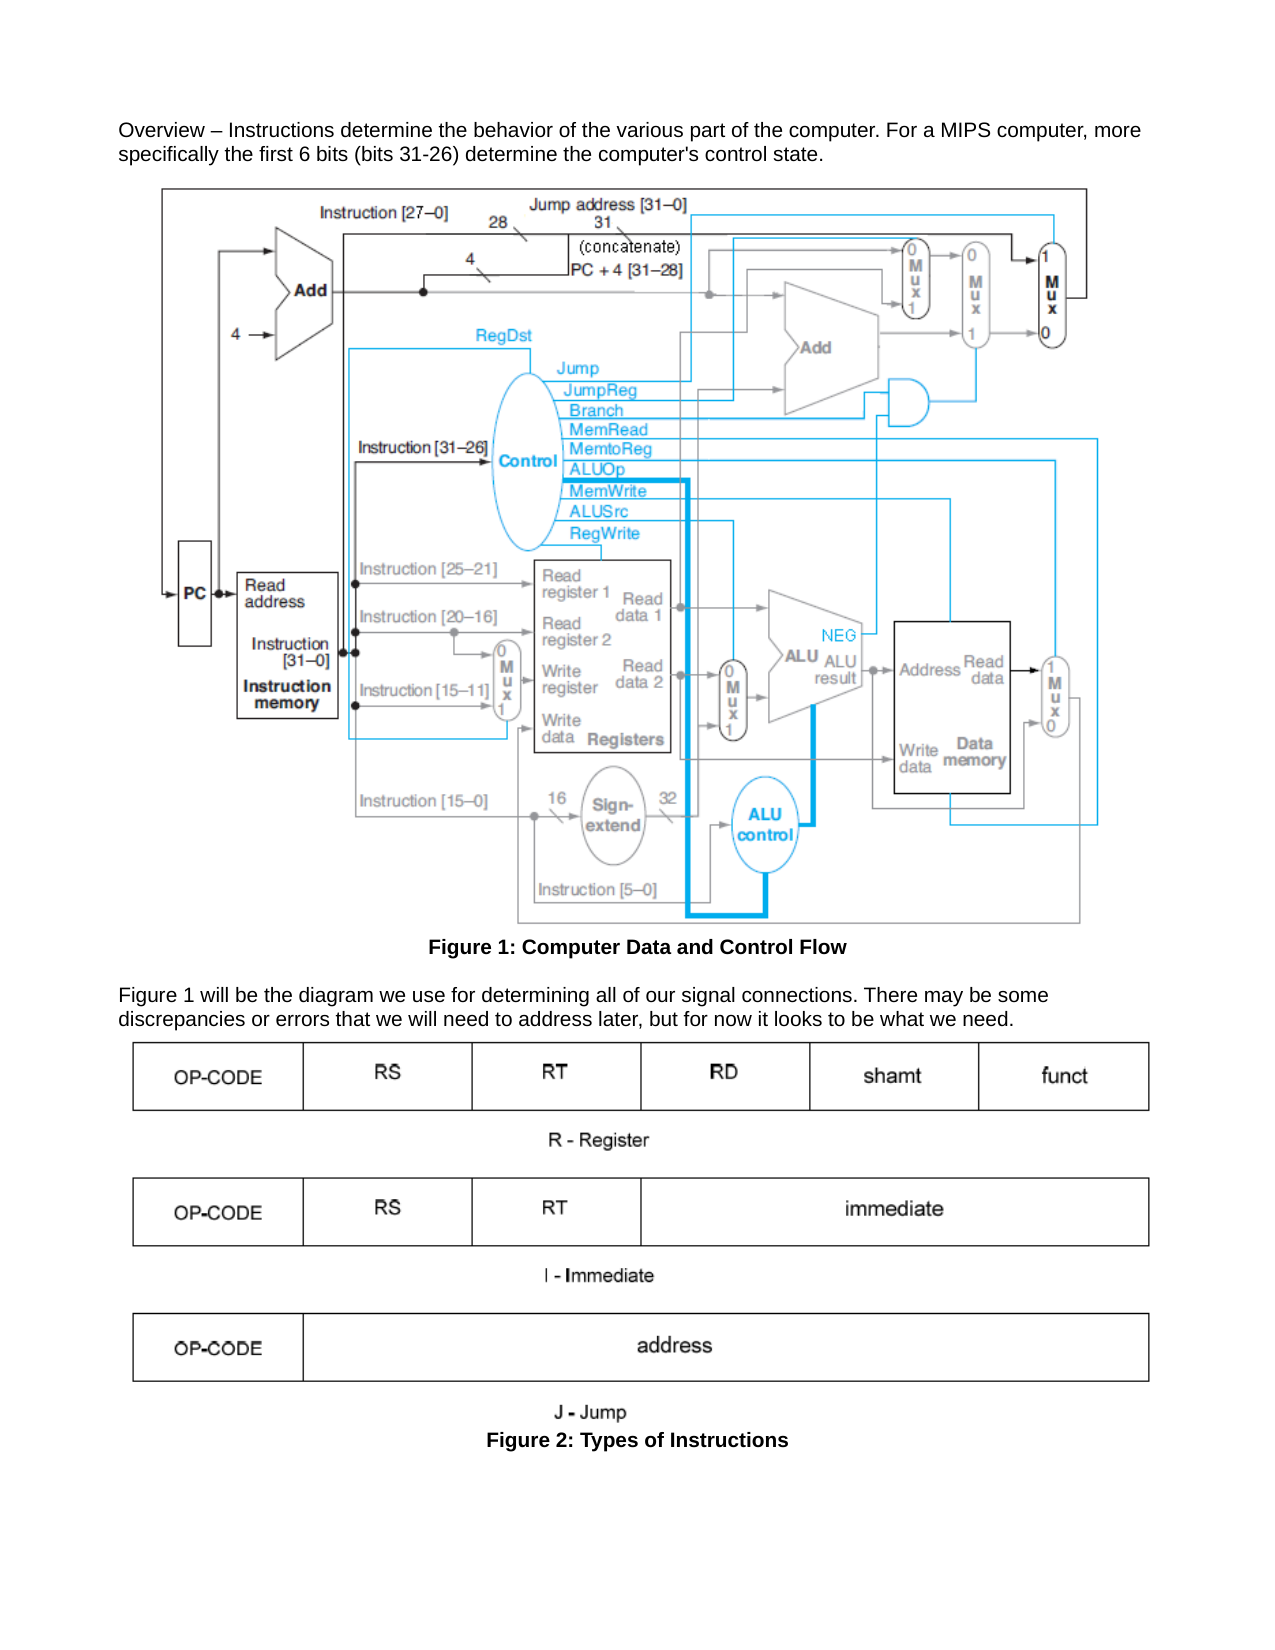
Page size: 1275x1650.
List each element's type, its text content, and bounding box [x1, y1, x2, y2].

picture [116, 1037, 1156, 1428]
picture [118, 168, 1157, 935]
text Figure 2: Types of Instructions [118, 1428, 1157, 1452]
text Figure 1 will be the diagram we use for determining all of our signal connections. There may be some discrepancies or errors that we will need to address later, but for now it looks to be what we need. [118, 983, 1157, 1031]
text Overview – Instructions determine the behavior of the various part of the computer. For a MIPS computer, more specifically the first 6 bits (bits 31-26) determine the computer's control state. [118, 118, 1157, 166]
text Figure 1: Computer Data and Control Flow [118, 935, 1157, 959]
